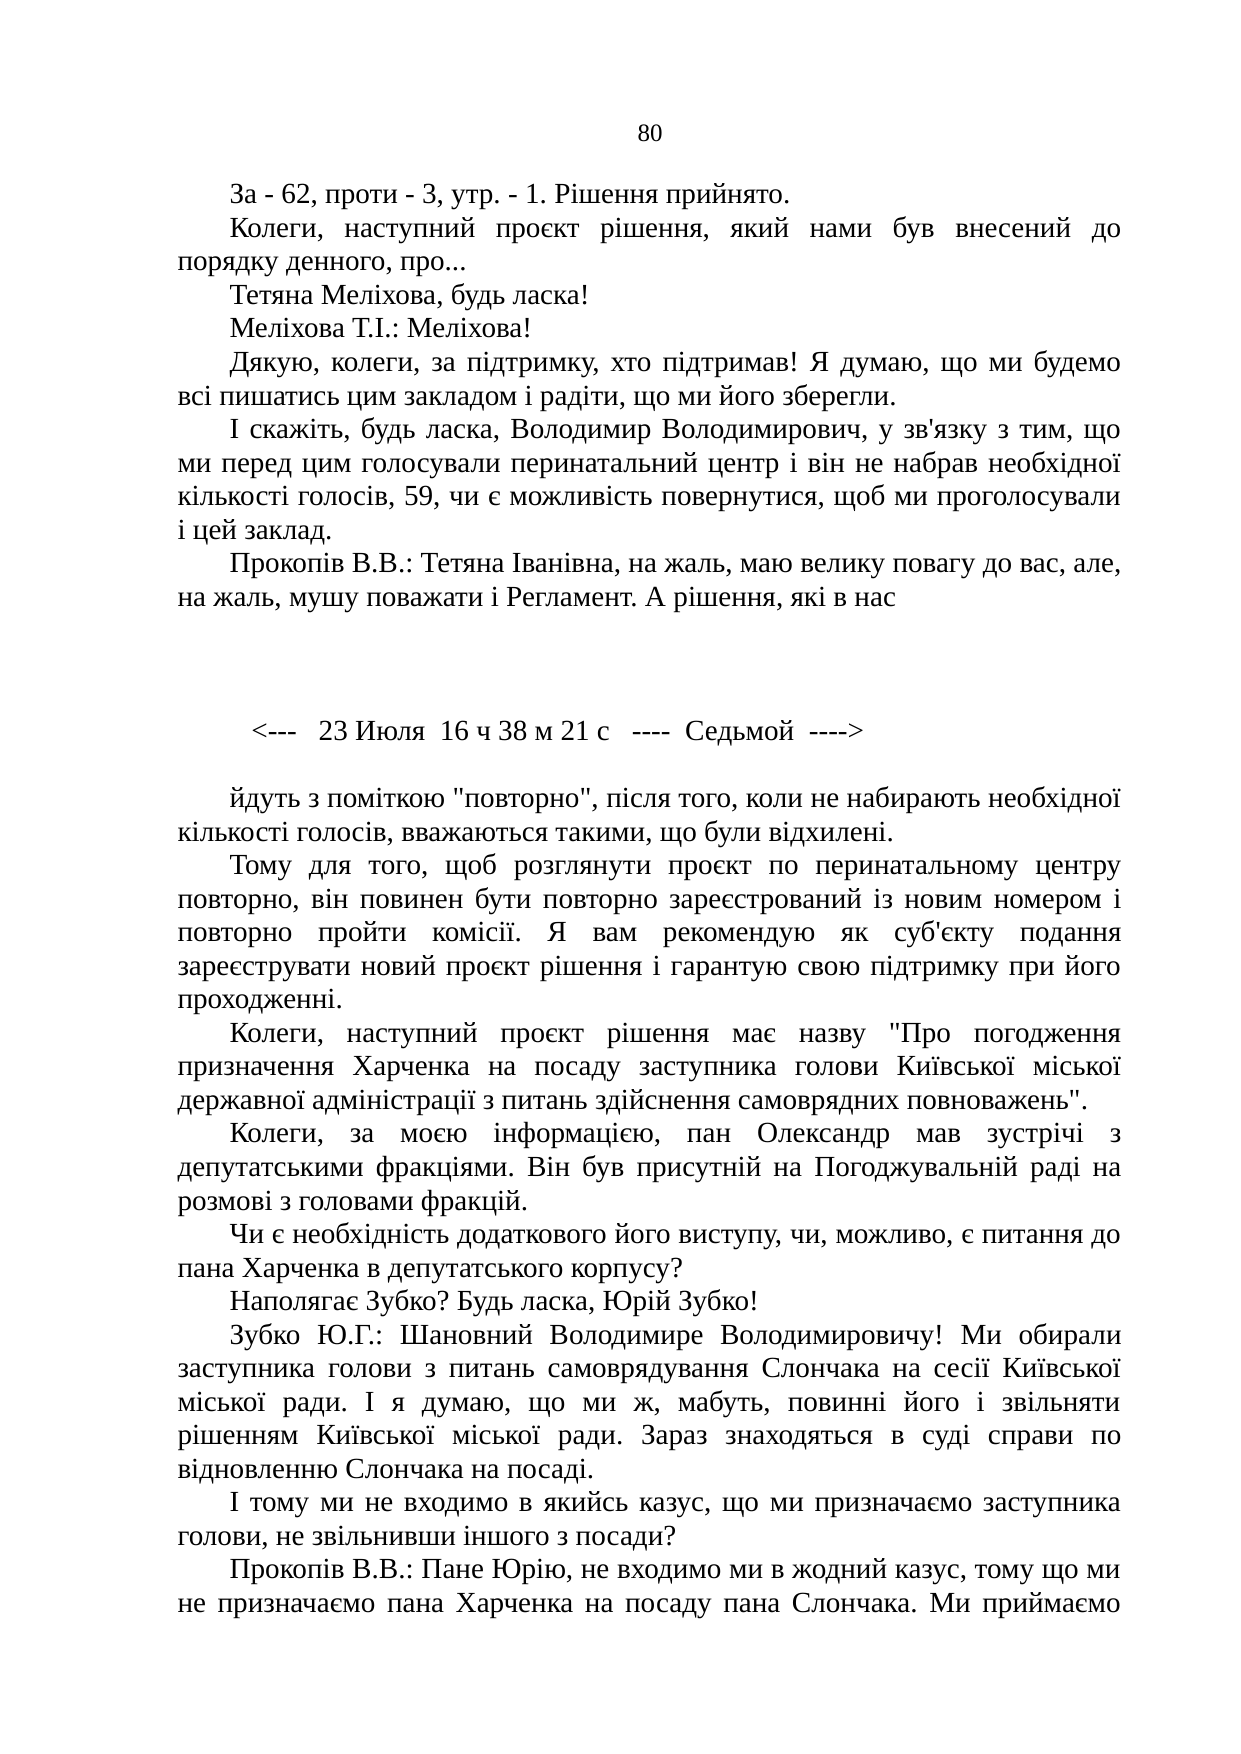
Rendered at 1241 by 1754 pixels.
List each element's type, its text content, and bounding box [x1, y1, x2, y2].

text Меліхова Т.І.: Меліхова! [177, 311, 1122, 344]
text <--- 23 Июля 16 ч 38 м 21 с ---- Седьмой ----> [177, 713, 1122, 747]
text За - 62, проти - 3, утр. - 1. Рішення прийнято. [177, 176, 1122, 210]
text Тому для того, щоб розглянути проєкт по перинатальному центру повторно, він повинен бути повторно зареєстрований із новим номером і повторно пройти комісії. Я вам рекомендую як суб'єкту подання зареєструвати новий проєкт рішення і гарантую свою підтримку при його проходженні. [177, 847, 1122, 1015]
text Тетяна Меліхова, будь ласка! [177, 277, 1122, 311]
text І тому ми не входимо в якийсь казус, що ми призначаємо заступника голови, не звільнивши іншого з посади? [177, 1484, 1122, 1552]
text Колеги, за моєю інформацією, пан Олександр мав зустрічі з депутатськими фракціями. Він був присутній на Погоджувальній раді на розмові з головами фракцій. [177, 1116, 1122, 1216]
text Чи є необхідність додаткового його виступу, чи, можливо, є питання до пана Харченка в депутатського корпусу? [177, 1216, 1122, 1283]
text Зубко Ю.Г.: Шановний Володимире Володимировичу! Ми обирали заступника голови з питань самоврядування Слончака на сесії Київської міської ради. І я думаю, що ми ж, мабуть, повинні його і звільняти рішенням Київської міської ради. Зараз знаходяться в суді справи по відновленню Слончака на посаді. [177, 1317, 1122, 1484]
text Дякую, колеги, за підтримку, хто підтримав! Я думаю, що ми будемо всі пишатись цим закладом і радіти, що ми його зберегли. [177, 344, 1122, 411]
text Прокопів В.В.: Тетяна Іванівна, на жаль, маю велику повагу до вас, але, на жаль, мушу поважати і Регламент. А рішення, які в нас [177, 545, 1122, 612]
text Колеги, наступний проєкт рішення має назву "Про погодження призначення Харченка на посаду заступника голови Київської міської державної адміністрації з питань здійснення самоврядних повноважень". [177, 1015, 1122, 1116]
text І скажіть, будь ласка, Володимир Володимирович, у зв'язку з тим, що ми перед цим голосували перинатальний центр і він не набрав необхідної кількості голосів, 59, чи є можливість повернутися, щоб ми проголосували і цей заклад. [177, 411, 1122, 545]
text Наполягає Зубко? Будь ласка, Юрій Зубко! [177, 1283, 1122, 1317]
text Прокопів В.В.: Пане Юрію, не входимо ми в жодний казус, тому що ми не призначаємо пана Харченка на посаду пана Слончака. Ми приймаємо [177, 1552, 1122, 1619]
text Колеги, наступний проєкт рішення, який нами був внесений до порядку денного, про... [177, 210, 1122, 277]
text йдуть з поміткою "повторно", після того, коли не набирають необхідної кількості голосів, вважаються такими, що були відхилені. [177, 780, 1122, 847]
